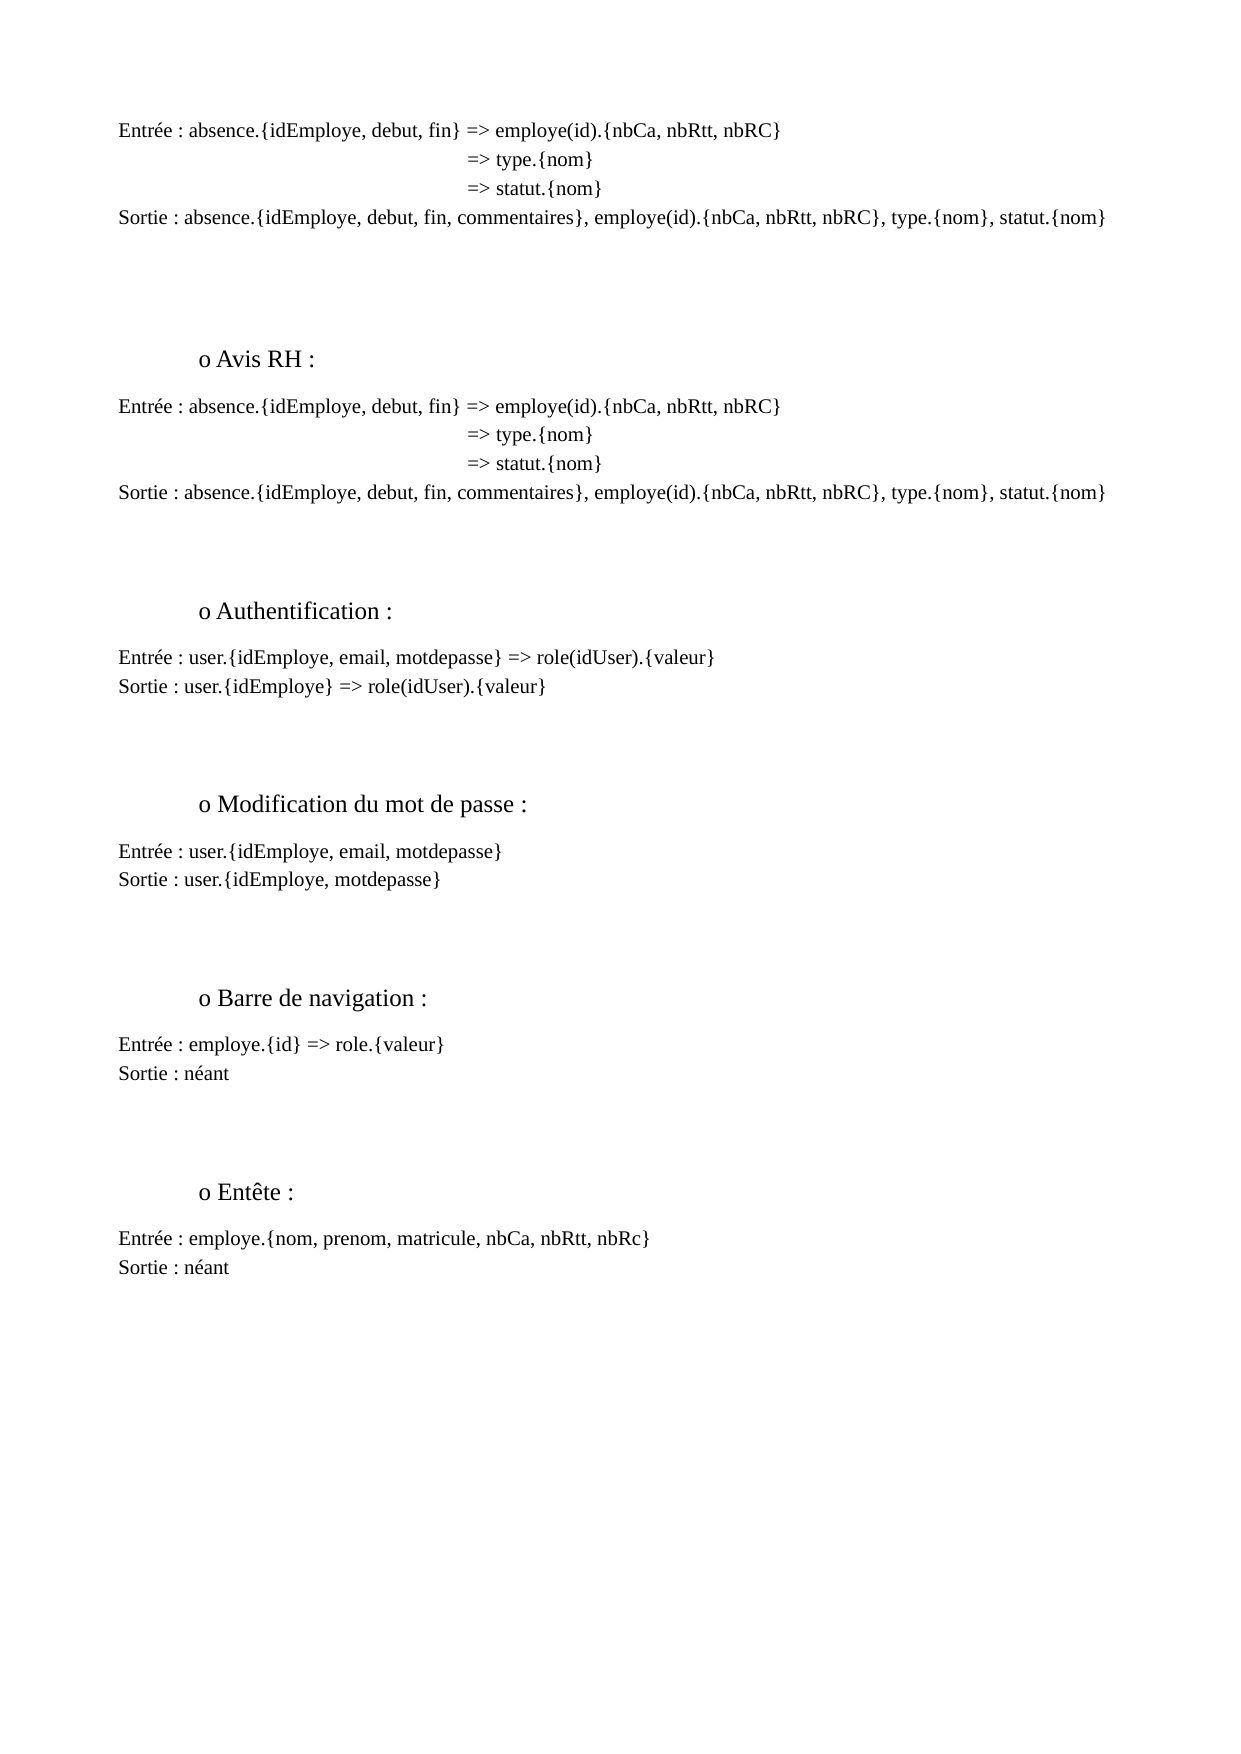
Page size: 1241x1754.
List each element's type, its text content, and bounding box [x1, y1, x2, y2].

text o Entête : [118, 1177, 1122, 1206]
text Entrée : absence.{idEmploye, debut, fin} => employe(id).{nbCa, nbRtt, nbRC} => type.{nom} => statut.{nom} Sortie : absence.{idEmploye, debut, fin, commentaires}, employe(id).{nbCa, nbRtt, nbRC}, type.{nom}, statut.{nom} [118, 393, 1122, 533]
text Entrée : employe.{id} => role.{valeur} Sortie : néant [118, 1032, 1122, 1114]
text Entrée : employe.{nom, prenom, matricule, nbCa, nbRtt, nbRc} Sortie : néant [118, 1226, 1122, 1308]
text Entrée : absence.{idEmploye, debut, fin} => employe(id).{nbCa, nbRtt, nbRC} => type.{nom} => statut.{nom} Sortie : absence.{idEmploye, debut, fin, commentaires}, employe(id).{nbCa, nbRtt, nbRC}, type.{nom}, statut.{nom} [118, 118, 1122, 258]
text Entrée : user.{idEmploye, email, motdepasse} => role(idUser).{valeur} Sortie : user.{idEmploye} => role(idUser).{valeur} [118, 645, 1122, 727]
text o Authentification : [118, 596, 1122, 624]
text Entrée : user.{idEmploye, email, motdepasse} Sortie : user.{idEmploye, motdepasse} [118, 838, 1122, 920]
text o Modification du mot de passe : [118, 789, 1122, 818]
text o Avis RH : [118, 344, 1122, 373]
text o Barre de navigation : [118, 983, 1122, 1012]
